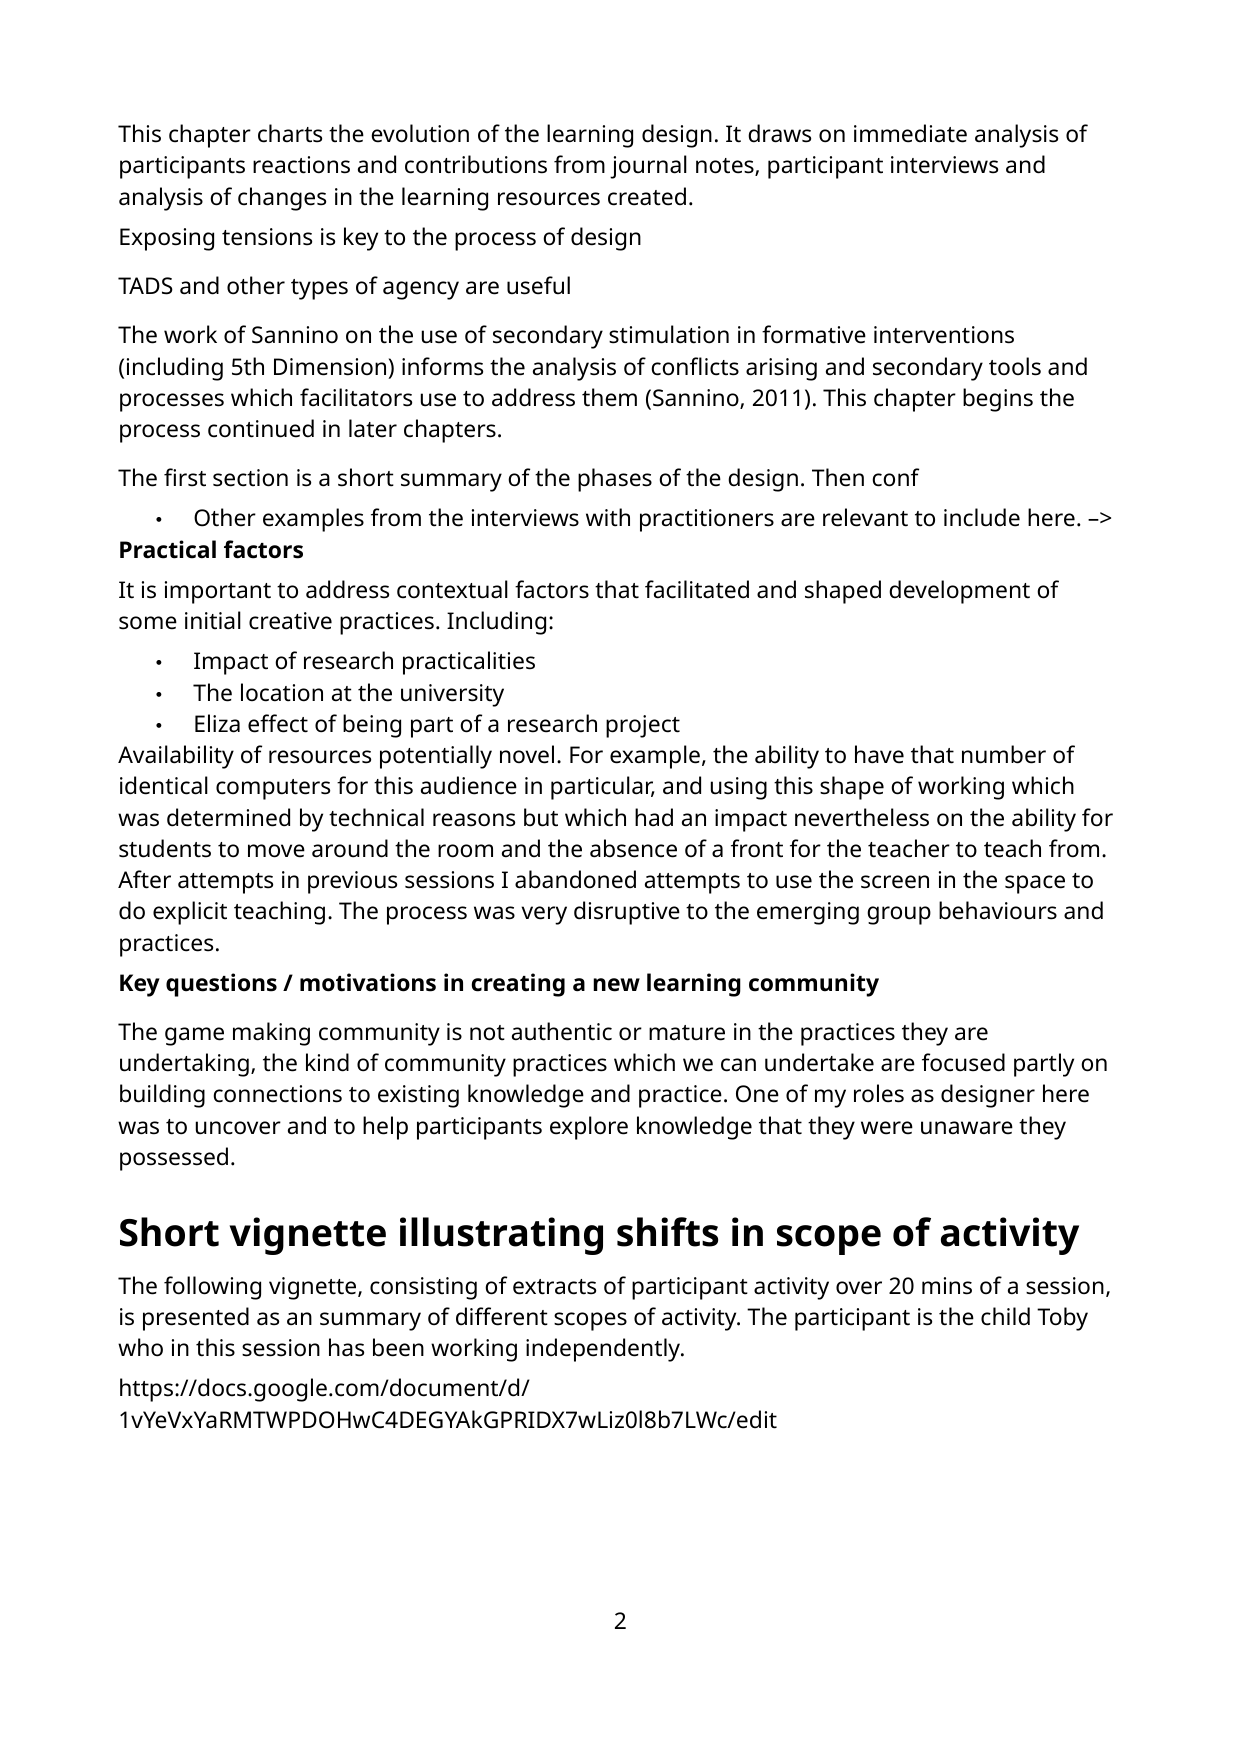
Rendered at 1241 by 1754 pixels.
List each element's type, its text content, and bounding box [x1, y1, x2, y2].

text The following vignette, consisting of extracts of participant activity over 20 mins of a session, is presented as an summary of different scopes of activity. The participant is the child Toby who in this session has been working independently. [118, 1269, 1122, 1363]
text The game making community is not authentic or mature in the practices they are undertaking, the kind of community practices which we can undertake are focused partly on building connections to existing knowledge and practice. One of my roles as designer here was to uncover and to help participants explore knowledge that they were unaware they possessed. [118, 1016, 1122, 1172]
text This chapter charts the evolution of the learning design. It draws on immediate analysis of participants reactions and contributions from journal notes, participant interviews and analysis of changes in the learning resources created. [118, 118, 1122, 212]
list Eliza effect of being part of a research project [156, 708, 1122, 739]
subtitle Short vignette illustrating shifts in scope of activity [118, 1206, 1122, 1257]
text Exposing tensions is key to the process of design [118, 221, 1122, 252]
text The work of Sannino on the use of secondary stimulation in formative interventions (including 5th Dimension) informs the analysis of conflicts arising and secondary tools and processes which facilitators use to address them (Sannino, 2011). This chapter begins the process continued in later chapters. [118, 319, 1122, 444]
list Impact of research practicalities [156, 645, 1122, 676]
text https://docs.google.com/document/d/1vYeVxYaRMTWPDOHwC4DEGYAkGPRIDX7wLiz0l8b7LWc/edit [118, 1372, 1122, 1435]
text It is important to address contextual factors that facilitated and shaped development of some initial creative practices. Including: [118, 574, 1122, 636]
list The location at the university [156, 676, 1122, 708]
text Availability of resources potentially novel. For example, the ability to have that number of identical computers for this audience in particular, and using this shape of working which was determined by technical reasons but which had an impact nevertheless on the ability for students to move around the room and the absence of a front for the teacher to teach from. After attempts in previous sessions I abandoned attempts to use the screen in the space to do explicit teaching. The process was very disruptive to the emerging group behaviours and practices. [118, 739, 1122, 958]
text TADS and other types of agency are useful [118, 270, 1122, 301]
text The first section is a short summary of the phases of the design. Then conf [118, 462, 1122, 493]
text Practical factors [118, 533, 1122, 565]
text Key questions / motivations in creating a new learning community [118, 967, 1122, 998]
list Other examples from the interviews with practitioners are relevant to include here. –> [156, 502, 1122, 533]
